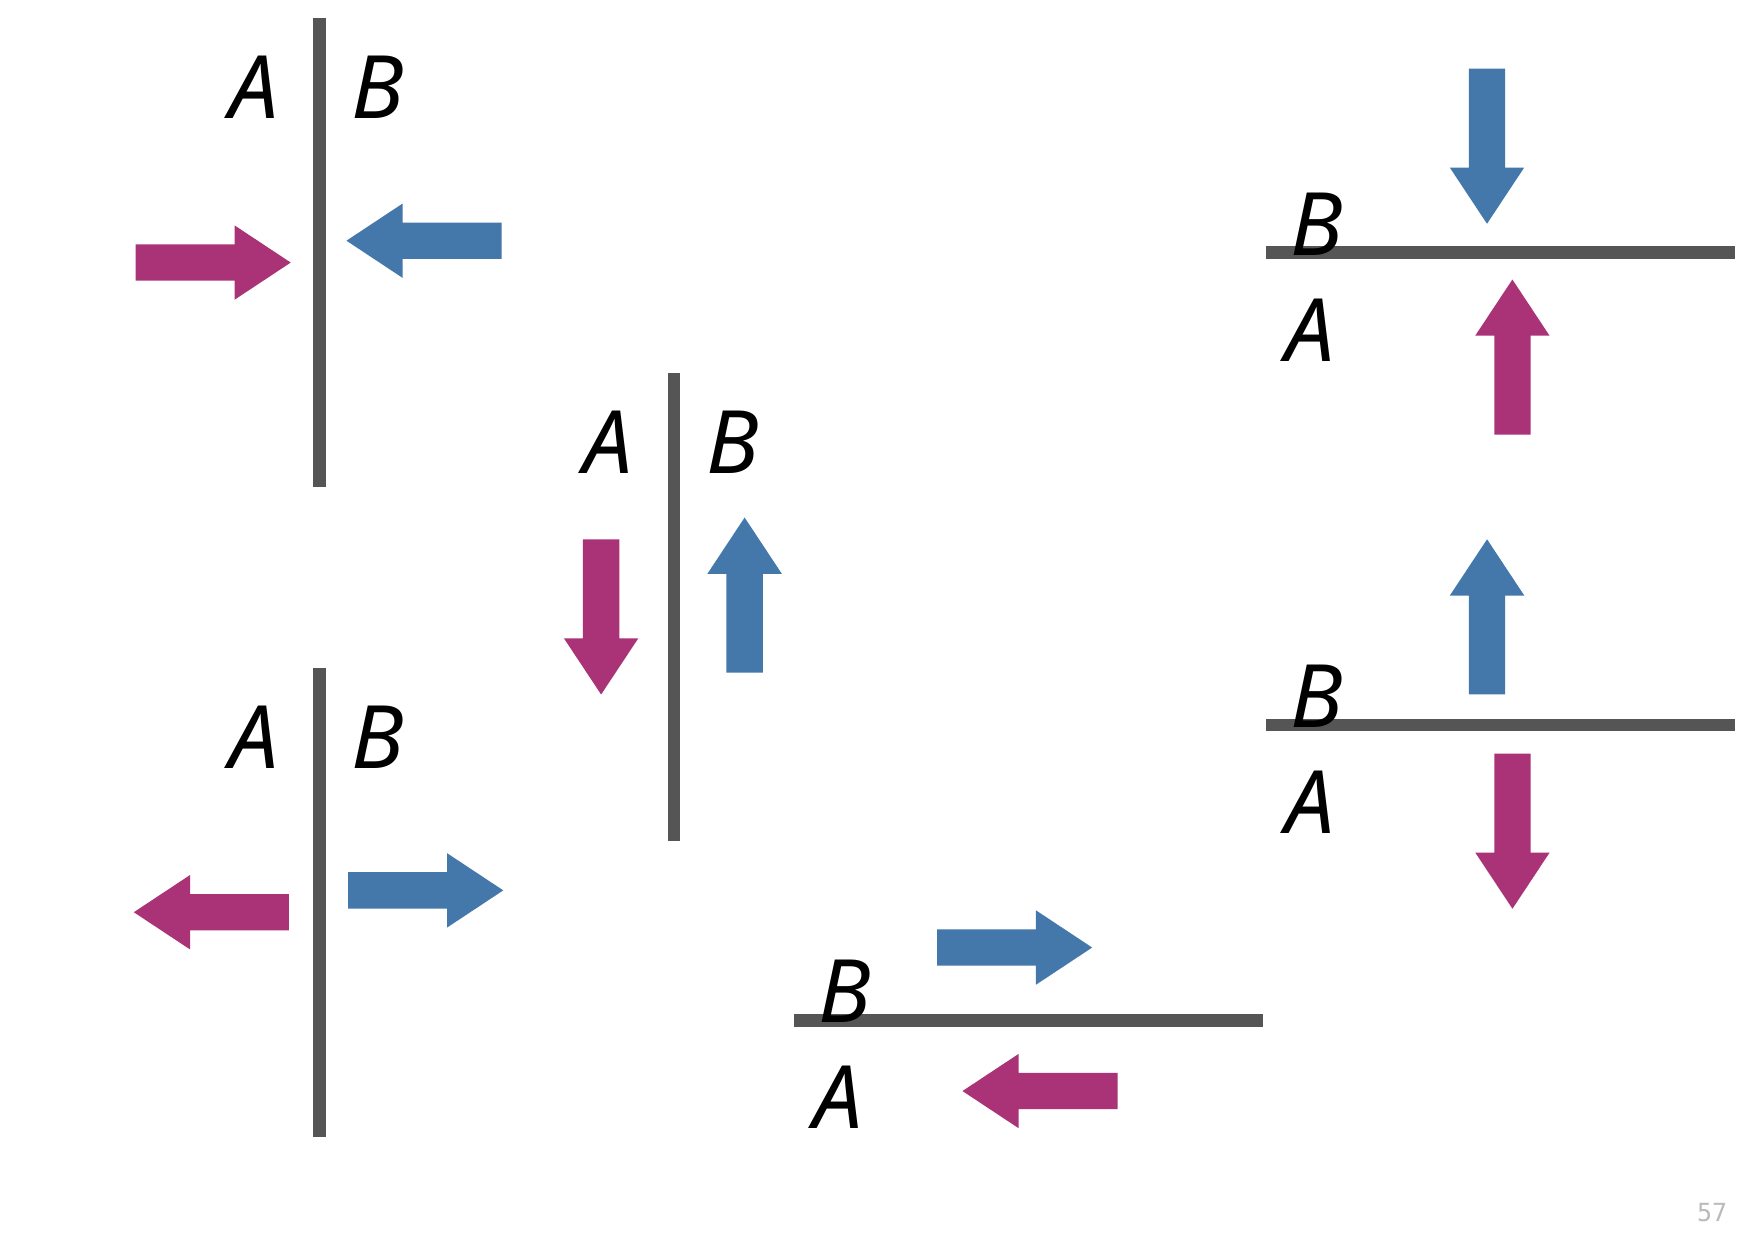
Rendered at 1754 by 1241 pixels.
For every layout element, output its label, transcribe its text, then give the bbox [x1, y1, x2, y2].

text_box B [1275, 154, 1359, 257]
text_box B [691, 372, 775, 475]
text_box B [1275, 626, 1359, 729]
text_box B [336, 667, 421, 771]
text_box [937, 910, 1093, 985]
text_box A [798, 1027, 892, 1131]
text_box B [803, 921, 887, 1025]
text_box [348, 853, 504, 928]
text_box [135, 225, 291, 300]
text_box [1449, 539, 1525, 695]
text_box [1449, 68, 1525, 224]
text_box A [568, 372, 662, 475]
text_box B [336, 18, 421, 121]
text_box A [1270, 260, 1364, 363]
text_box [1475, 279, 1550, 435]
text_box A [1270, 732, 1364, 835]
text_box [707, 517, 782, 673]
text_box A [214, 667, 308, 771]
text_box [133, 875, 289, 950]
text_box [962, 1053, 1118, 1129]
text_box [346, 203, 502, 278]
text_box A [214, 18, 308, 121]
text_box [563, 539, 639, 695]
text_box [1475, 753, 1550, 909]
